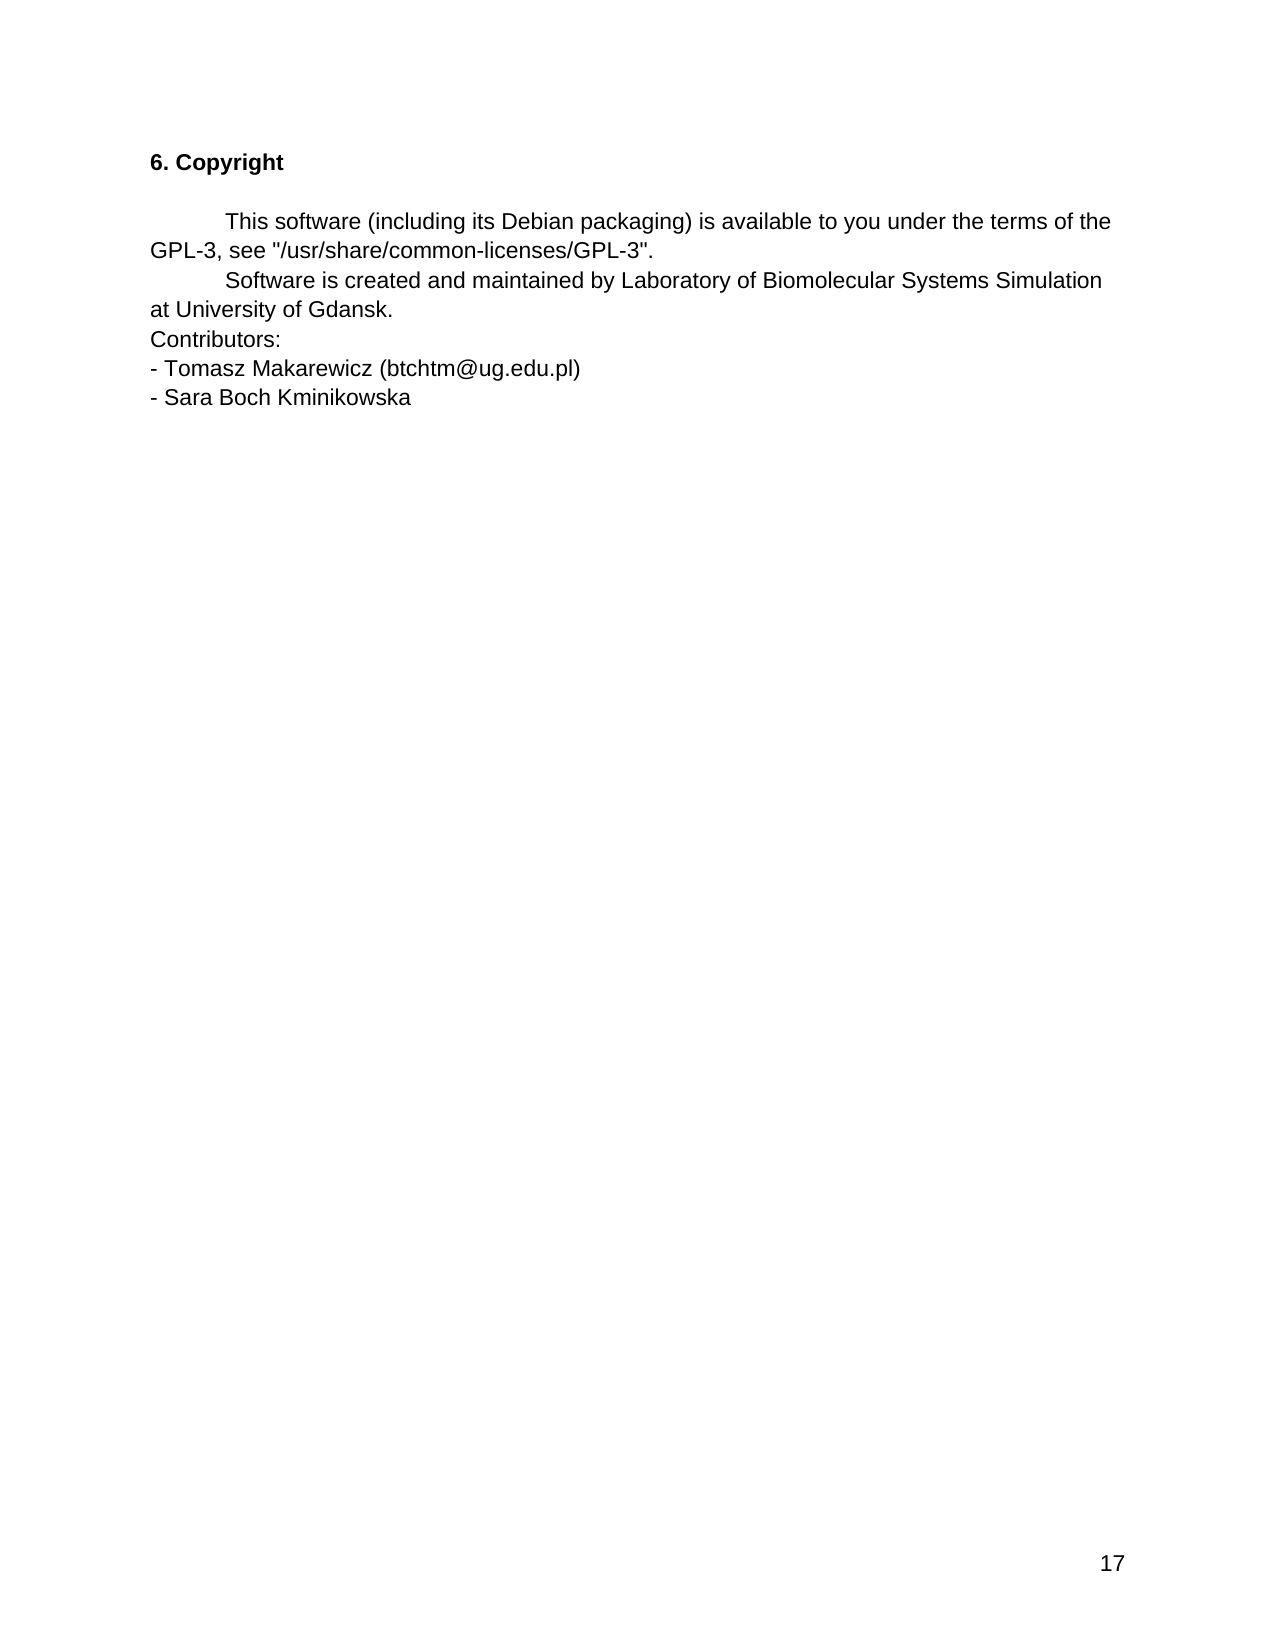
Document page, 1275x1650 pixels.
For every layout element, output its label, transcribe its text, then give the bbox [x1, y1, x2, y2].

text Contributors: [150, 326, 1125, 352]
text - Sara Boch Kminikowska [150, 385, 1125, 411]
text This software (including its Debian packaging) is available to you under the terms of the GPL-3, see "/usr/share/common-licenses/GPL-3". [150, 209, 1125, 264]
text - Tomasz Makarewicz (btchtm@ug.edu.pl) [150, 356, 1125, 381]
text Software is created and maintained by Laboratory of Biomolecular Systems Simulation at University of Gdansk. [150, 267, 1125, 322]
text 6. Copyright [150, 150, 1125, 176]
